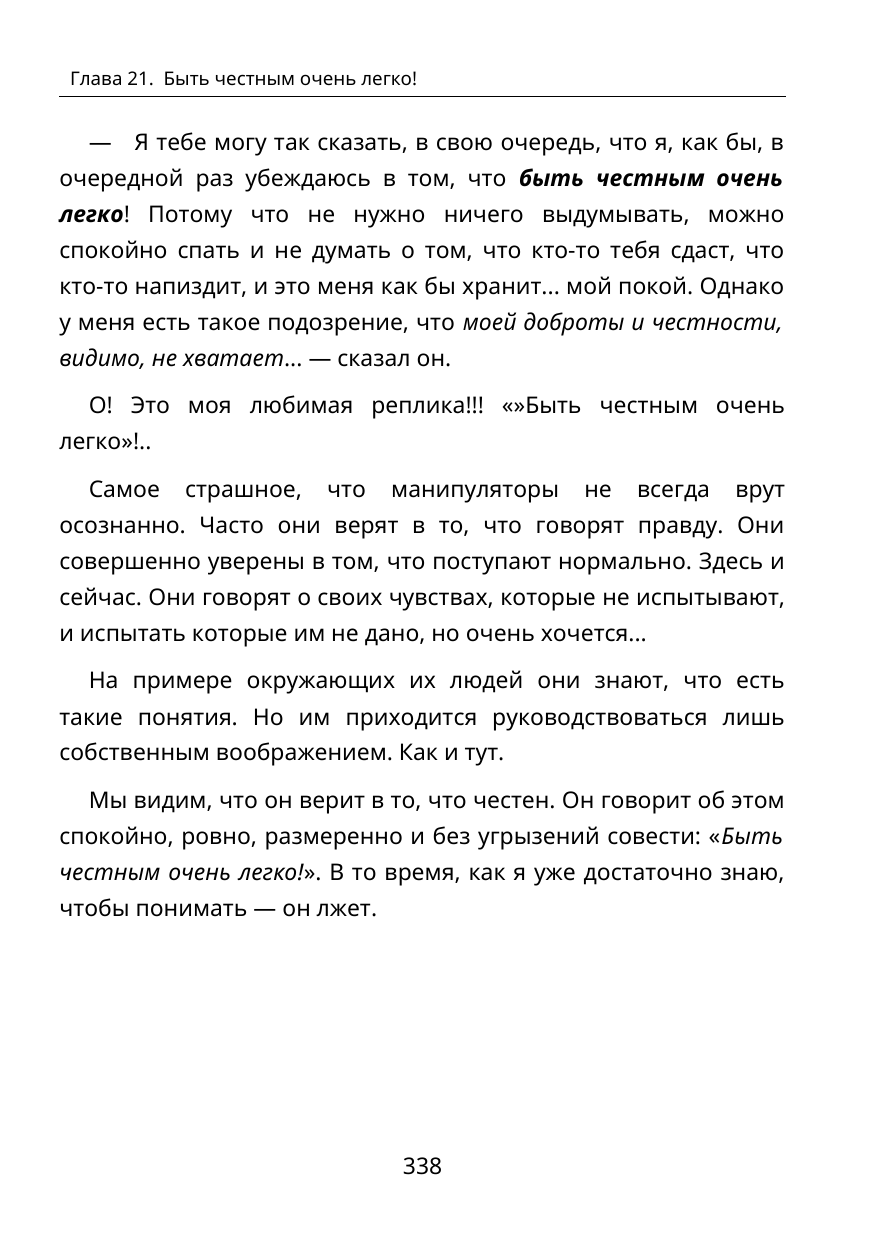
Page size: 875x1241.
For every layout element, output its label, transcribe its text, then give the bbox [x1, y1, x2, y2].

text Самое страшное, что манипуляторы не всегда врут осознанно. Часто они верят в то, что говорят правду. Они совершенно уверены в том, что поступают нормально. Здесь и сейчас. Они говорят о своих чувствах, которые не испытывают, и испытать которые им не дано, но очень хочется... [59, 473, 786, 648]
list Я тебе могу так сказать, в свою очередь, что я, как бы, в очередной раз убеждаюсь в том, что быть честным очень легко! Потому что не нужно ничего выдумывать, можно спокойно спать и не думать о том, что кто-то тебя сдаст, что кто-то напиздит, и это меня как бы хранит... мой покой. Однако у меня есть такое подозрение, что моей доброты и честности, видимо, не хватает... — сказал он. [59, 126, 786, 373]
text На примере окружающих их людей они знают, что есть такие понятия. Но им приходится руководствоваться лишь собственным воображением. Как и тут. [59, 664, 786, 768]
text Мы видим, что он верит в то, что честен. Он говорит об этом спокойно, ровно, размеренно и без угрызений совести: «Быть честным очень легко!». В то время, как я уже достаточно знаю, чтобы понимать — он лжет. [59, 784, 786, 923]
text О! Это моя любимая реплика!!! «»Быть честным очень легко»!.. [59, 389, 786, 457]
